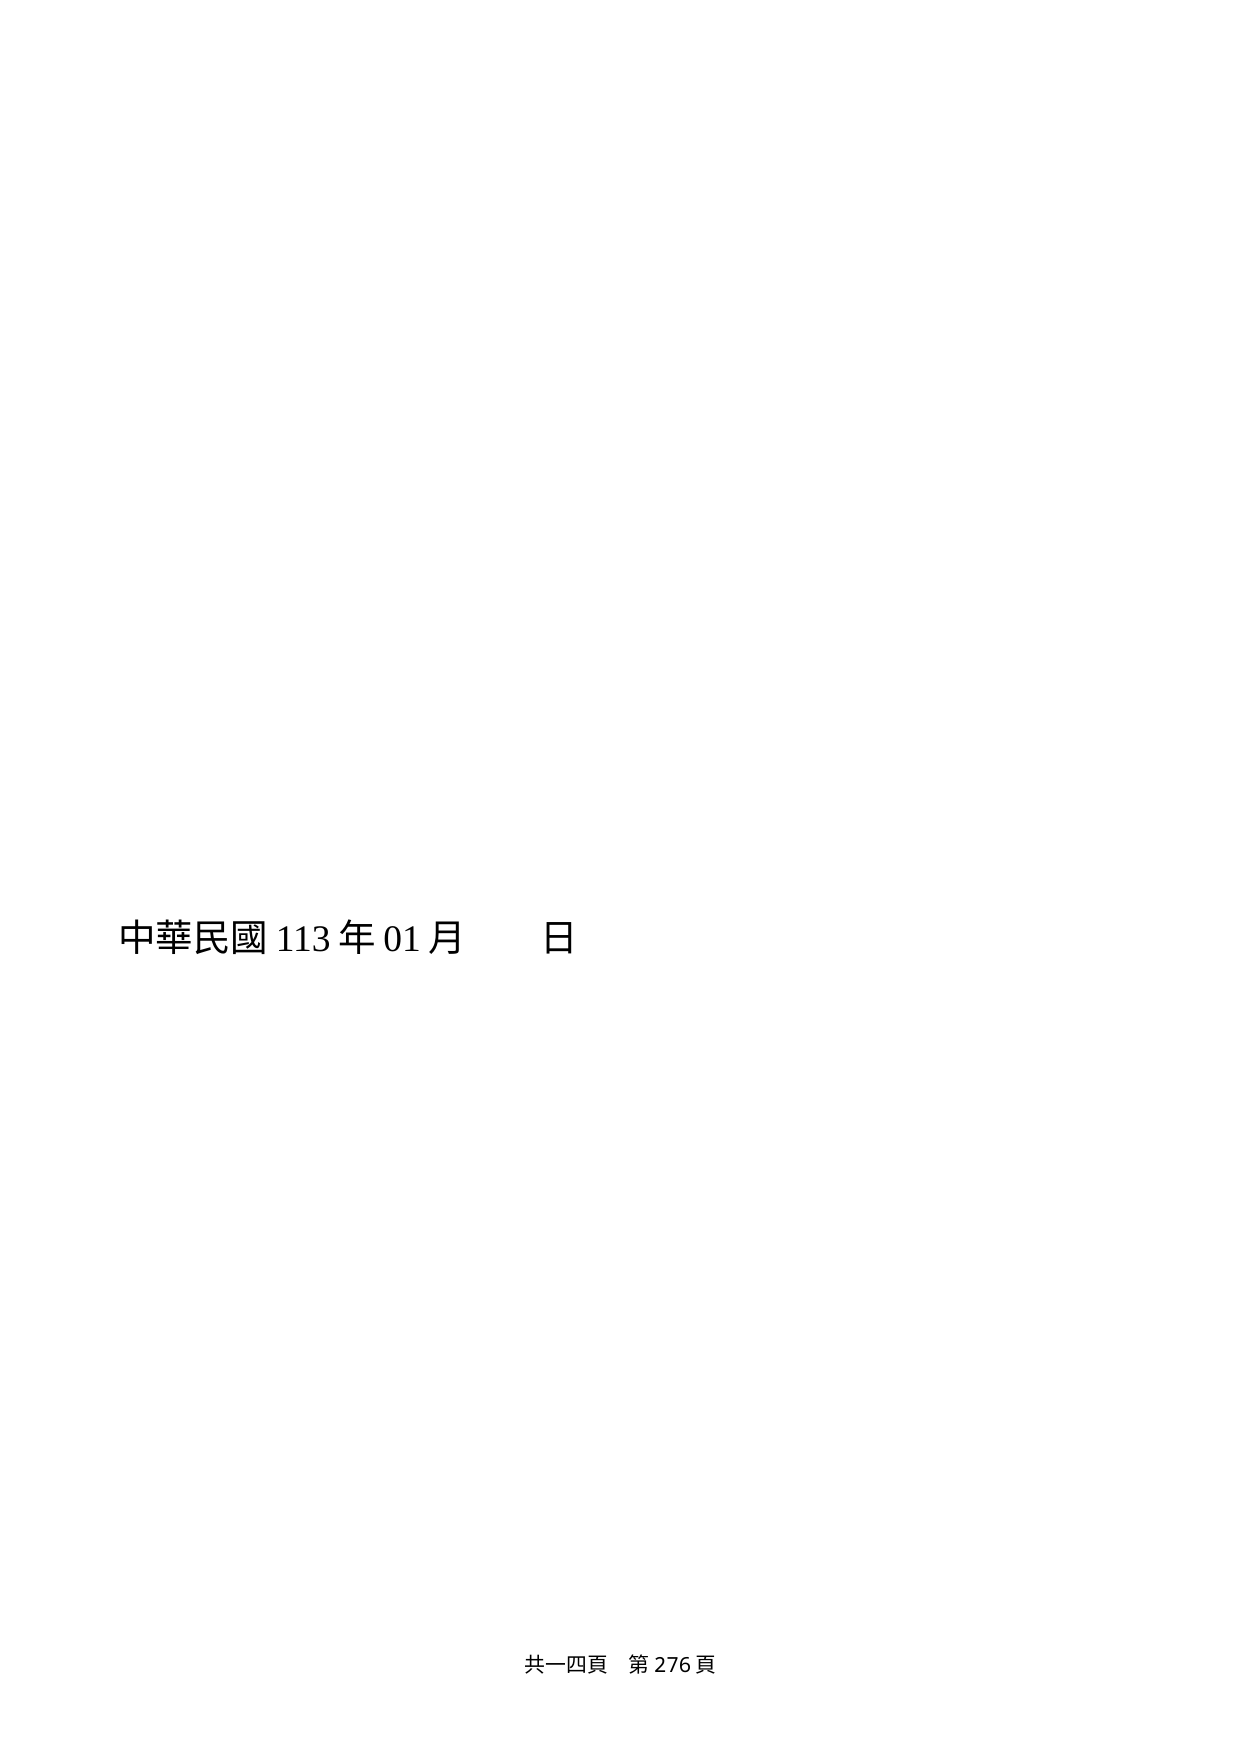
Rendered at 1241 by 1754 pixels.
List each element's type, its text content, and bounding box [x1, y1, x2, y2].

text 中華民國113年01月 日 [118, 893, 1122, 956]
